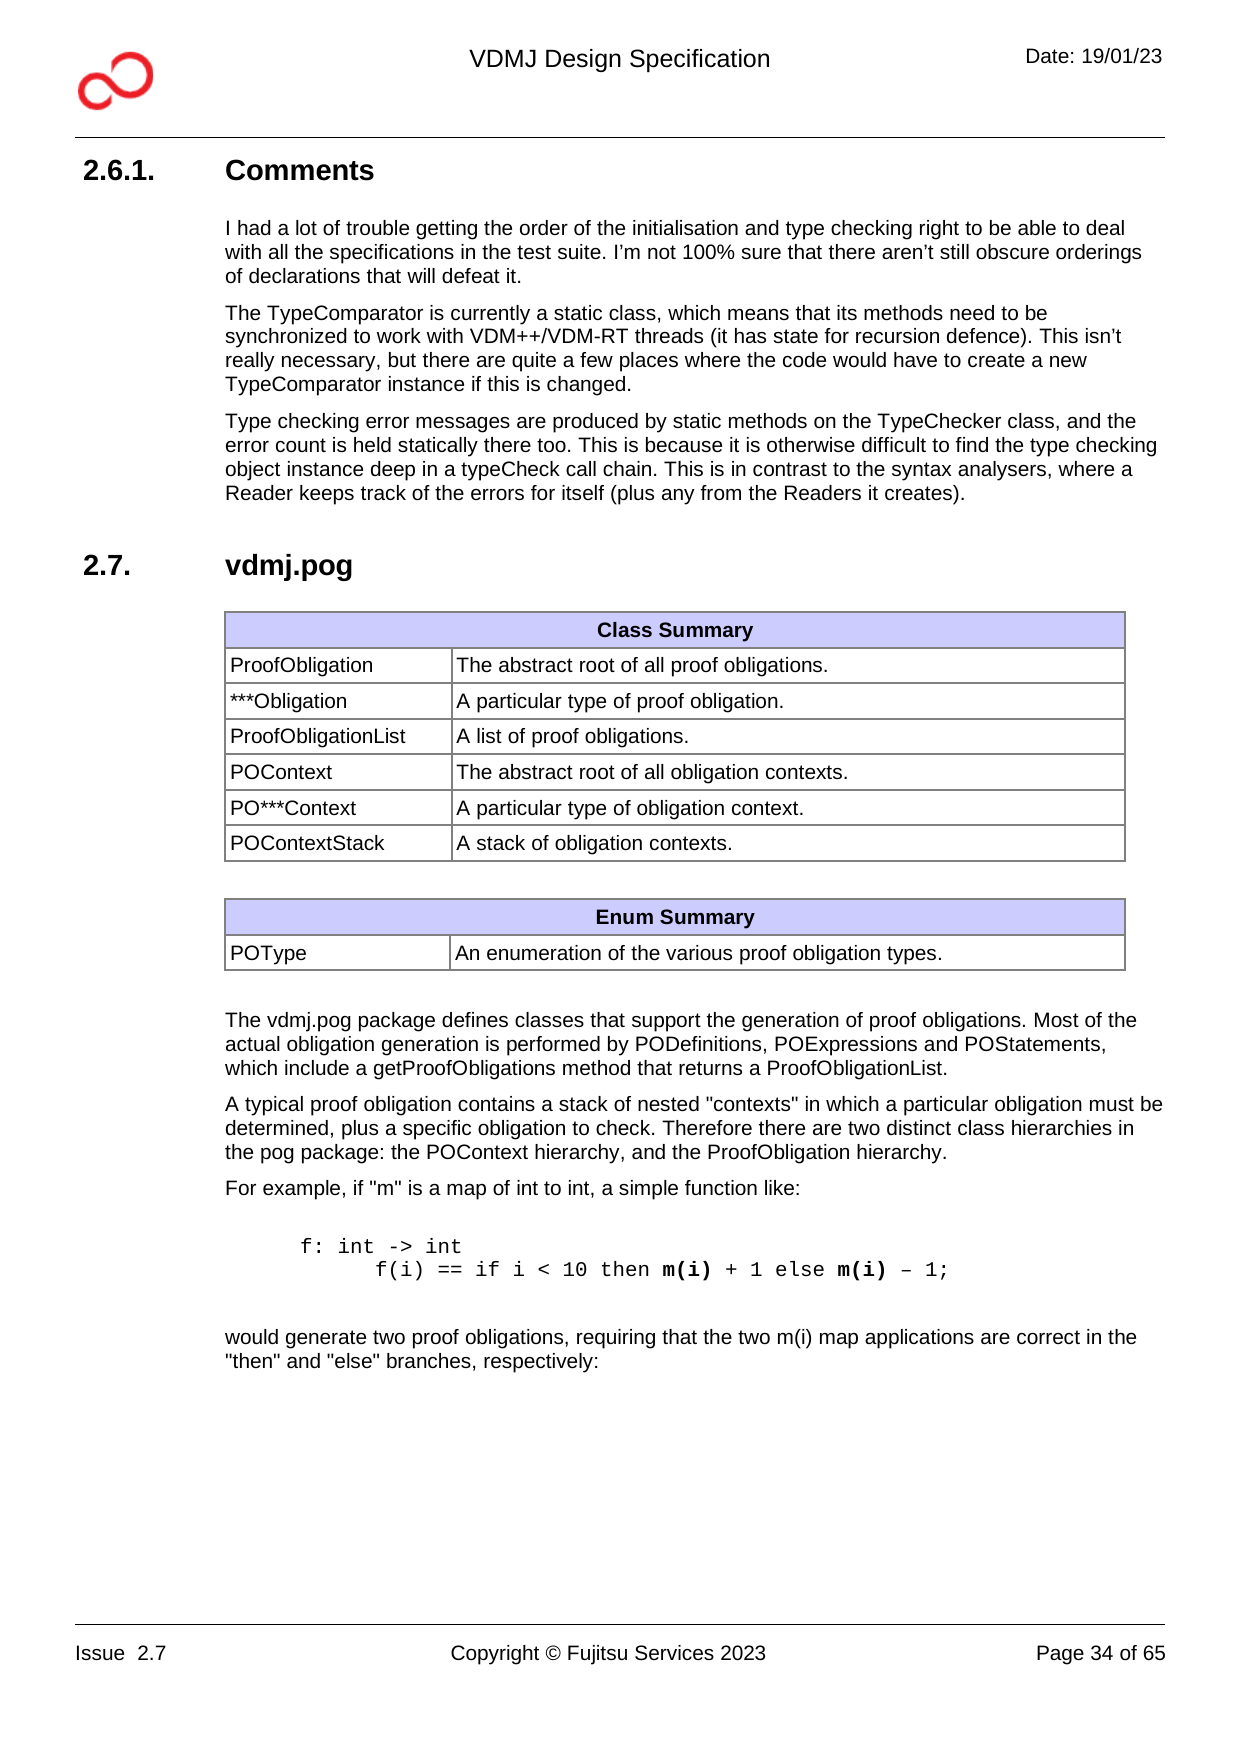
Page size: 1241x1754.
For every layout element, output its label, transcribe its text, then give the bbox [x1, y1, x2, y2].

table_cell A particular type of proof obligation. [453, 684, 1124, 718]
text would generate two proof obligations, requiring that the two m(i) map applications are correct in the "then" and "else" branches, respectively: [225, 1326, 1165, 1373]
table_cell PO***Context [226, 791, 451, 824]
text Type checking error messages are produced by static methods on the TypeChecker class, and the error count is held statically there too. This is because it is otherwise difficult to find the type checking object instance deep in a typeCheck call chain. This is in contrast to the syntax analysers, where a Reader keeps track of the errors for itself (plus any from the Readers it creates). [225, 409, 1165, 505]
table_cell ProofObligation [226, 649, 451, 682]
subtitle vdmj.pog [75, 547, 1165, 581]
text f(i) == if i < 10 then m(i) + 1 else m(i) – 1; [225, 1258, 1165, 1281]
text I had a lot of trouble getting the order of the initialisation and type checking right to be able to deal with all the specifications in the test suite. I’m not 100% sure that there aren’t still obscure orderings of declarations that will defeat it. [225, 216, 1165, 288]
table_cell ***Obligation [226, 684, 451, 718]
text The TypeComparator is currently a static class, which means that its methods need to be synchronized to work with VDM++/VDM-RT threads (it has state for recursion defence). This isn’t really necessary, but there are quite a few places where the code would have to create a new TypeComparator instance if this is changed. [225, 301, 1165, 397]
table_cell An enumeration of the various proof obligation types. [451, 936, 1124, 969]
text The vdmj.pog package defines classes that support the generation of proof obligations. Most of the actual obligation generation is performed by PODefinitions, POExpressions and POStatements, which include a getProofObligations method that returns a ProofObligationList. [225, 1008, 1165, 1080]
table_header Class Summary [226, 613, 1124, 647]
table_cell ProofObligationList [226, 720, 451, 753]
table_cell POContextStack [226, 826, 451, 860]
table_cell A particular type of obligation context. [453, 791, 1124, 824]
table_cell POType [226, 936, 449, 969]
table_cell A list of proof obligations. [453, 720, 1124, 753]
text A typical proof obligation contains a stack of nested "contexts" in which a particular obligation must be determined, plus a specific obligation to check. Therefore there are two distinct class hierarchies in the pog package: the POContext hierarchy, and the ProofObligation hierarchy. [225, 1092, 1165, 1164]
text For example, if "m" is a map of int to int, a simple function like: [225, 1177, 1165, 1201]
text f: int -> int [225, 1236, 1165, 1258]
table_header Enum Summary [226, 900, 1124, 934]
table_cell The abstract root of all proof obligations. [453, 649, 1124, 682]
subtitle Comments [75, 153, 1165, 186]
picture [78, 44, 153, 120]
table_cell A stack of obligation contexts. [453, 826, 1124, 860]
table_cell POContext [226, 755, 451, 789]
table_cell The abstract root of all obligation contexts. [453, 755, 1124, 789]
